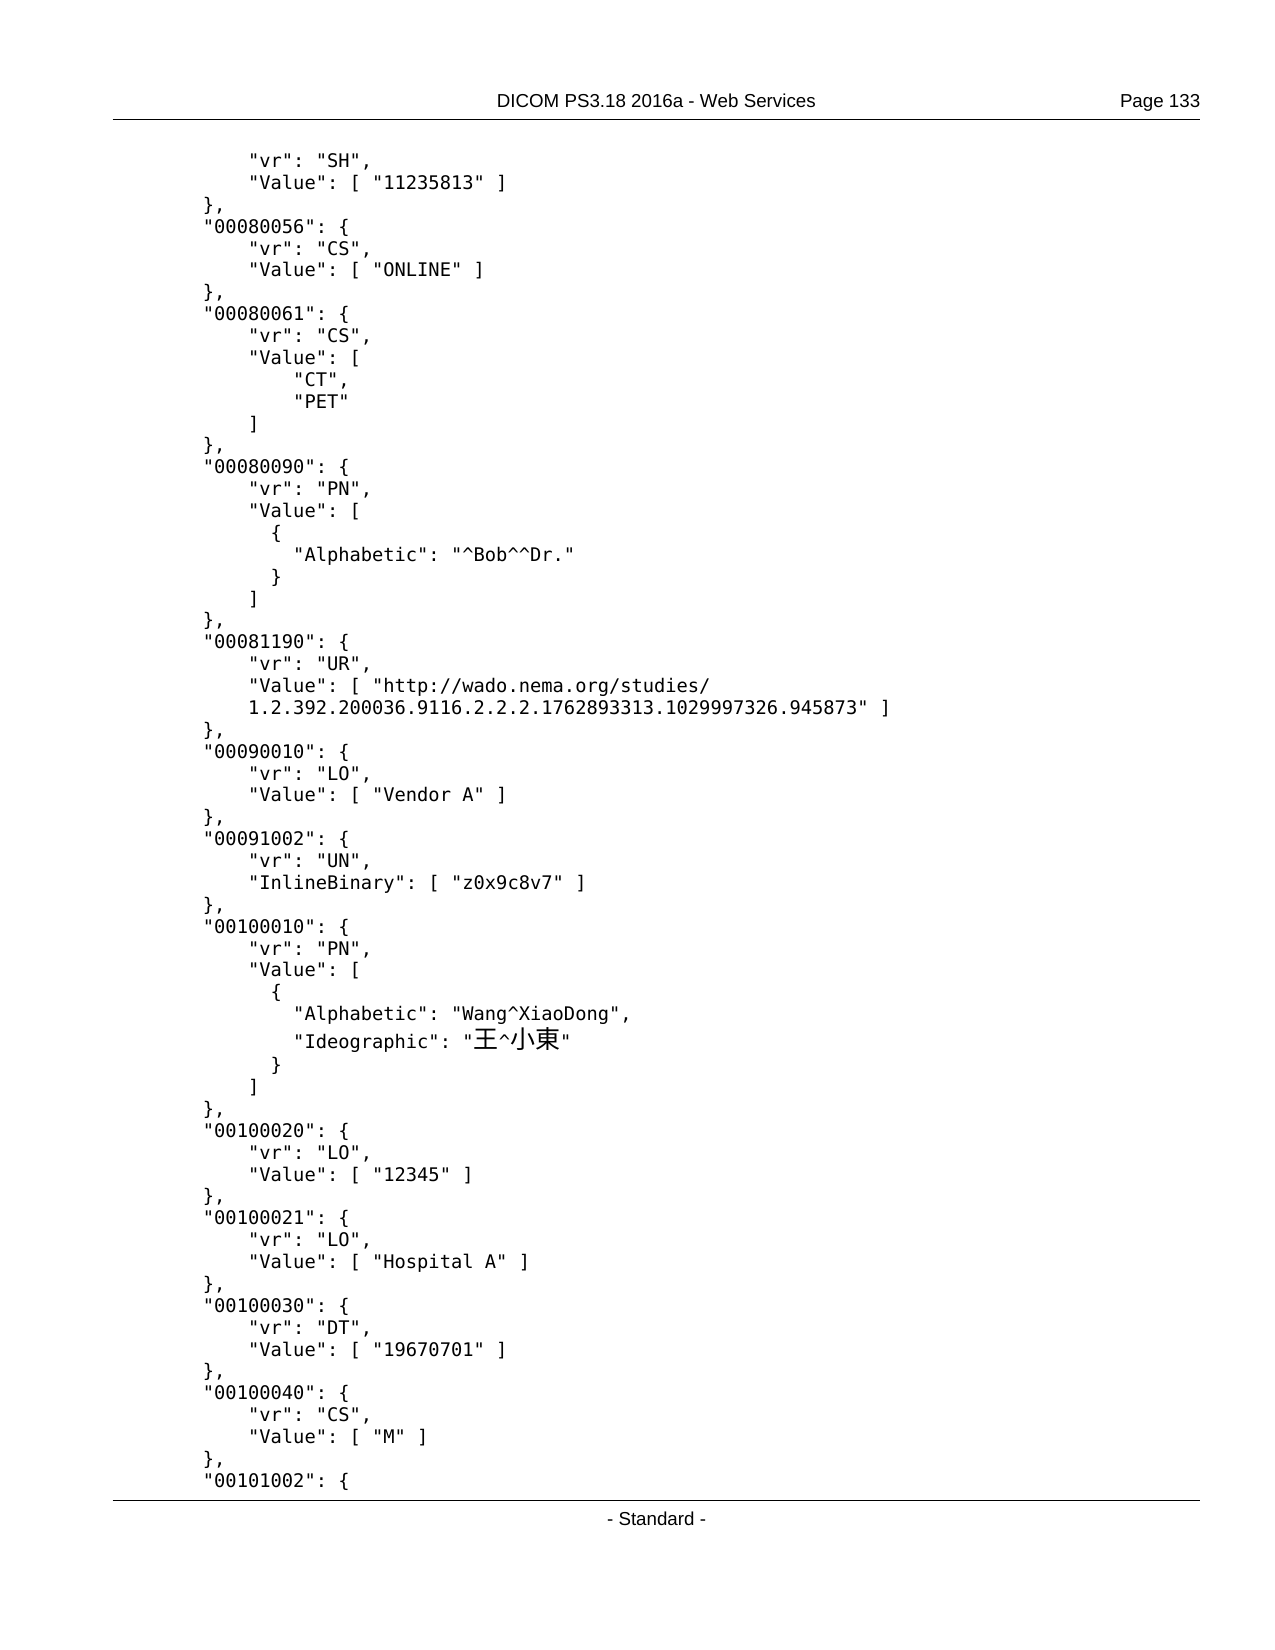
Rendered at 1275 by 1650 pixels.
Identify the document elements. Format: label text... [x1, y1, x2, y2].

text "vr": "SH", "Value": [ "11235813" ] }, "00080056": { "vr": "CS", "Value": [ "ONLINE" ] }, "00080061": { "vr": "CS", "Value": [ "CT", "PET" ] }, "00080090": { "vr": "PN", "Value": [ { "Alphabetic": "^Bob^^Dr." } ] }, "00081190": { "vr": "UR", "Value": [ "http://wado.nema.org/studies/ 1.2.392.200036.9116.2.2.2.1762893313.1029997326.945873" ] }, "00090010": { "vr": "LO", "Value": [ "Vendor A" ] }, "00091002": { "vr": "UN", "InlineBinary": [ "z0x9c8v7" ] }, "00100010": { "vr": "PN", "Value": [ { "Alphabetic": "Wang^XiaoDong", "Ideographic": "王^小東" } ] }, "00100020": { "vr": "LO", "Value": [ "12345" ] }, "00100021": { "vr": "LO", "Value": [ "Hospital A" ] }, "00100030": { "vr": "DT", "Value": [ "19670701" ] }, "00100040": { "vr": "CS", "Value": [ "M" ] }, "00101002": { [112, 150, 1200, 1492]
